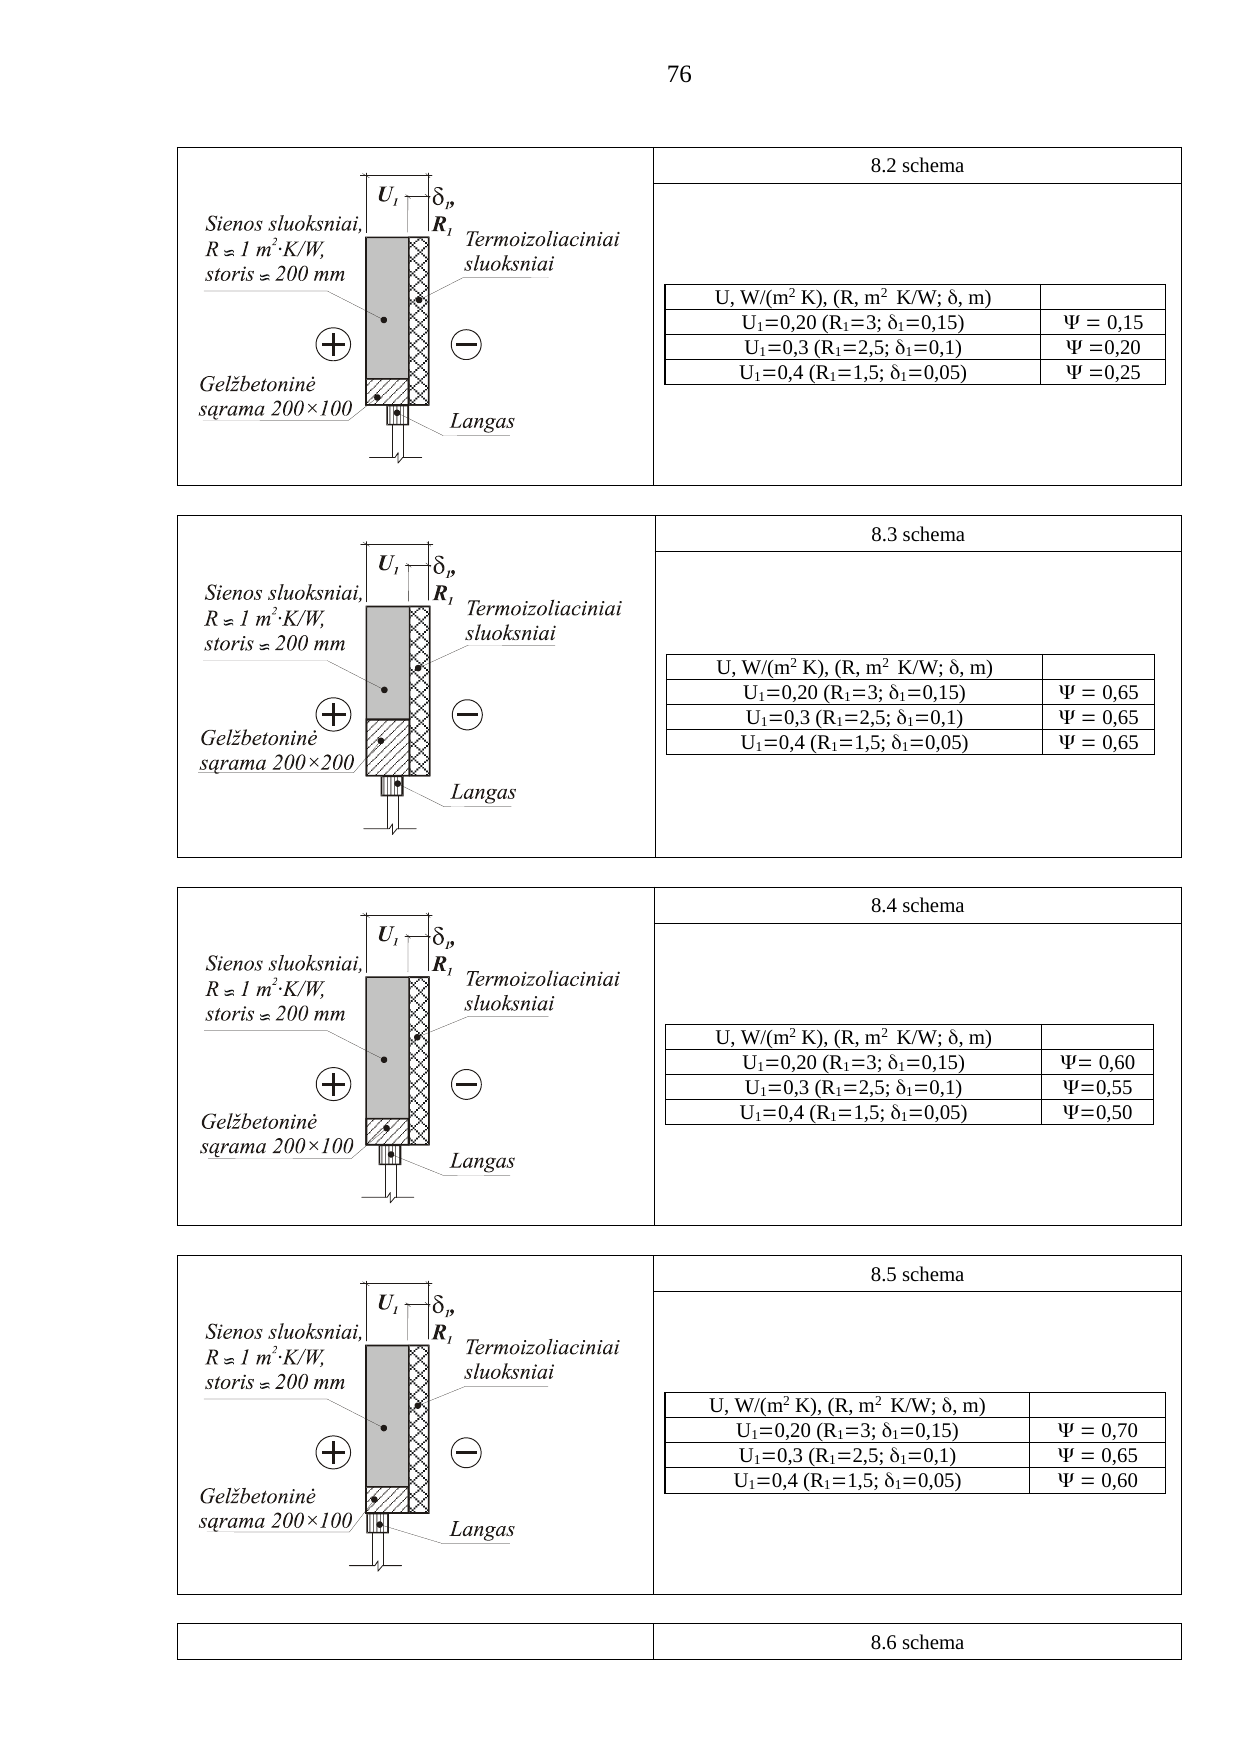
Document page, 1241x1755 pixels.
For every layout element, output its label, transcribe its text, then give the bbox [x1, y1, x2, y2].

table_cell Y = 0,65 [1043, 680, 1154, 704]
table_header [178, 516, 655, 857]
table_cell U1=0,4 (R1=1,5; d1=0,05) [666, 360, 1040, 384]
table_cell [654, 1292, 1181, 1593]
table_cell U1=0,3 (R1=2,5; d1=0,1) [666, 1443, 1029, 1467]
table_cell U1=0,4 (R1=1,5; d1=0,05) [666, 1468, 1029, 1492]
table_cell Y = 0,70 [1030, 1418, 1165, 1442]
table_cell U1=0,3 (R1=2,5; d1=0,1) [667, 705, 1042, 729]
table_cell Y = 0,60 [1030, 1468, 1165, 1492]
table_cell Y =0,20 [1041, 335, 1165, 359]
table_header [178, 148, 653, 485]
table_cell Y=0,50 [1042, 1100, 1153, 1124]
table_header U, W/(m2 K), (R, m2 K/W; d, m) [666, 1393, 1029, 1417]
table_header 8.5 schema [654, 1256, 1181, 1291]
table_cell U1=0,20 (R1=3; d1=0,15) [666, 310, 1040, 334]
table_cell U1=0,4 (R1=1,5; d1=0,05) [667, 730, 1042, 754]
table_header [1041, 285, 1165, 309]
table_cell Y =0,25 [1041, 360, 1165, 384]
table_header [178, 1256, 653, 1593]
table_header [1042, 1025, 1153, 1049]
table_cell Y = 0,65 [1030, 1443, 1165, 1467]
table_header [178, 888, 654, 1225]
table_header [1030, 1393, 1165, 1417]
table_header 8.2 schema [654, 148, 1181, 183]
table_cell Y = 0,15 [1041, 310, 1165, 334]
table_cell [654, 184, 1181, 485]
table_header 8.4 schema [655, 888, 1181, 923]
table_cell [655, 924, 1181, 1225]
table_cell U1=0,20 (R1=3; d1=0,15) [667, 680, 1042, 704]
table_header U, W/(m2 K), (R, m2 K/W; d, m) [666, 1025, 1041, 1049]
table_cell U1=0,3 (R1=2,5; d1=0,1) [666, 1075, 1041, 1099]
table_cell U1=0,3 (R1=2,5; d1=0,1) [666, 335, 1040, 359]
table_cell U1=0,20 (R1=3; d1=0,15) [666, 1418, 1029, 1442]
table_cell Y=0,55 [1042, 1075, 1153, 1099]
table_header [178, 1624, 653, 1659]
table_header 8.6 schema [654, 1624, 1181, 1659]
table_cell U1=0,4 (R1=1,5; d1=0,05) [666, 1100, 1041, 1124]
table_header [1043, 655, 1154, 679]
table_cell U1=0,20 (R1=3; d1=0,15) [666, 1050, 1041, 1074]
table_header U, W/(m2 K), (R, m2 K/W; d, m) [667, 655, 1042, 679]
table_header U, W/(m2 K), (R, m2 K/W; d, m) [666, 285, 1040, 309]
table_cell [656, 552, 1181, 857]
table_cell Y = 0,65 [1043, 730, 1154, 754]
table_cell Y = 0,65 [1043, 705, 1154, 729]
table_header 8.3 schema [656, 516, 1181, 551]
table_cell Y= 0,60 [1042, 1050, 1153, 1074]
